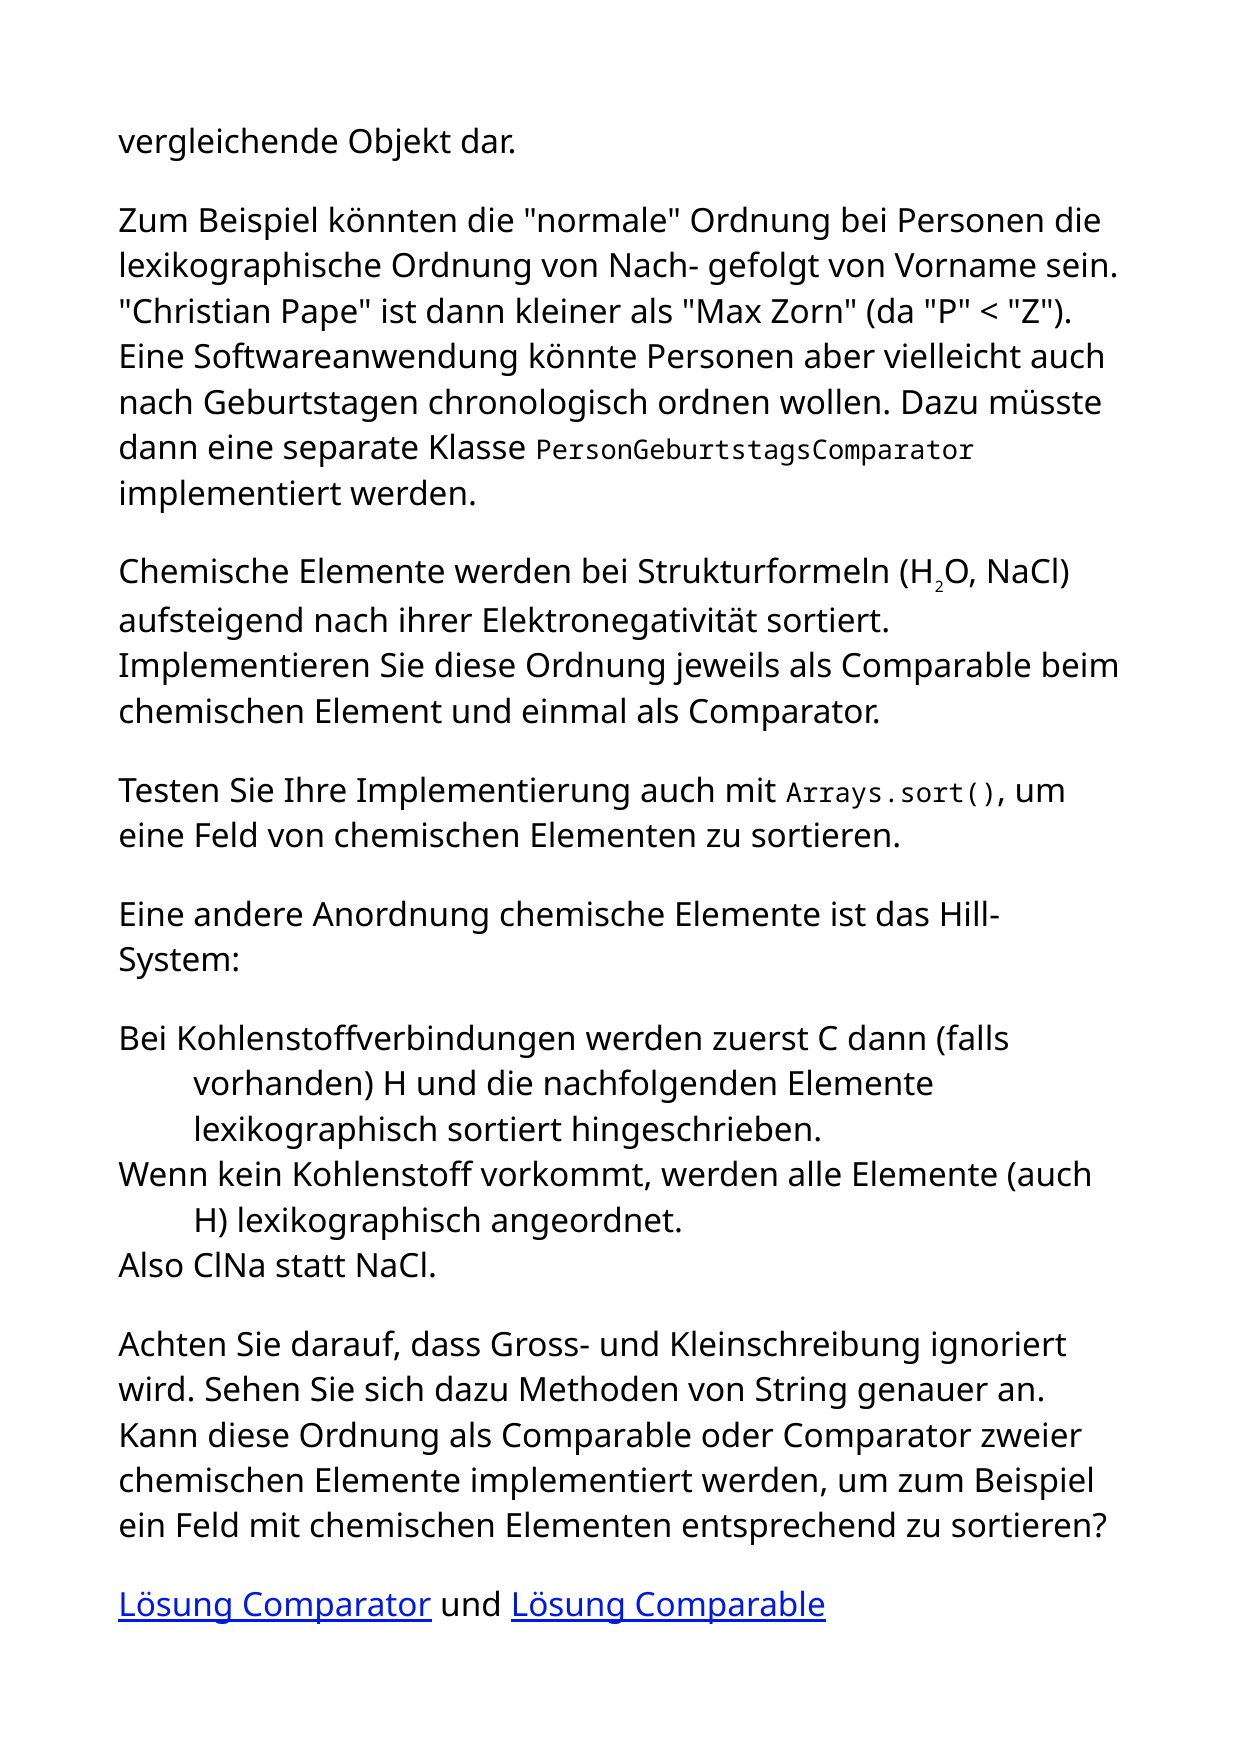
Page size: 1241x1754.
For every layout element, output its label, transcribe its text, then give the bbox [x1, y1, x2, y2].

text vergleichende Objekt dar. [118, 118, 1122, 163]
text Wenn kein Kohlenstoff vorkommt, werden alle Elemente (auch H) lexikographisch angeordnet. [118, 1151, 1122, 1242]
text Chemische Elemente werden bei Strukturformeln (H2O, NaCl) aufsteigend nach ihrer Elektronegativität sortiert. Implementieren Sie diese Ordnung jeweils als Comparable beim chemischen Element und einmal als Comparator. [118, 548, 1122, 733]
text Achten Sie darauf, dass Gross- und Kleinschreibung ignoriert wird. Sehen Sie sich dazu Methoden von String genauer an. Kann diese Ordnung als Comparable oder Comparator zweier chemischen Elemente implementiert werden, um zum Beispiel ein Feld mit chemischen Elementen entsprechend zu sortieren? [118, 1321, 1122, 1548]
text Lösung Comparator und Lösung Comparable [118, 1581, 1122, 1626]
text Eine andere Anordnung chemische Elemente ist das Hill-System: [118, 891, 1122, 981]
text Testen Sie Ihre Implementierung auch mit Arrays.sort(), um eine Feld von chemischen Elementen zu sortieren. [118, 766, 1122, 857]
text Zum Beispiel könnten die "normale" Ordnung bei Personen die lexikographische Ordnung von Nach- gefolgt von Vorname sein. "Christian Pape" ist dann kleiner als "Max Zorn" (da "P" < "Z"). Eine Softwareanwendung könnte Personen aber vielleicht auch nach Geburtstagen chronologisch ordnen wollen. Dazu müsste dann eine separate Klasse PersonGeburtstagsComparator implementiert werden. [118, 197, 1122, 515]
text Bei Kohlenstoffverbindungen werden zuerst C dann (falls vorhanden) H und die nachfolgenden Elemente lexikographisch sortiert hingeschrieben. [118, 1015, 1122, 1151]
text Also ClNa statt NaCl. [118, 1242, 1122, 1287]
